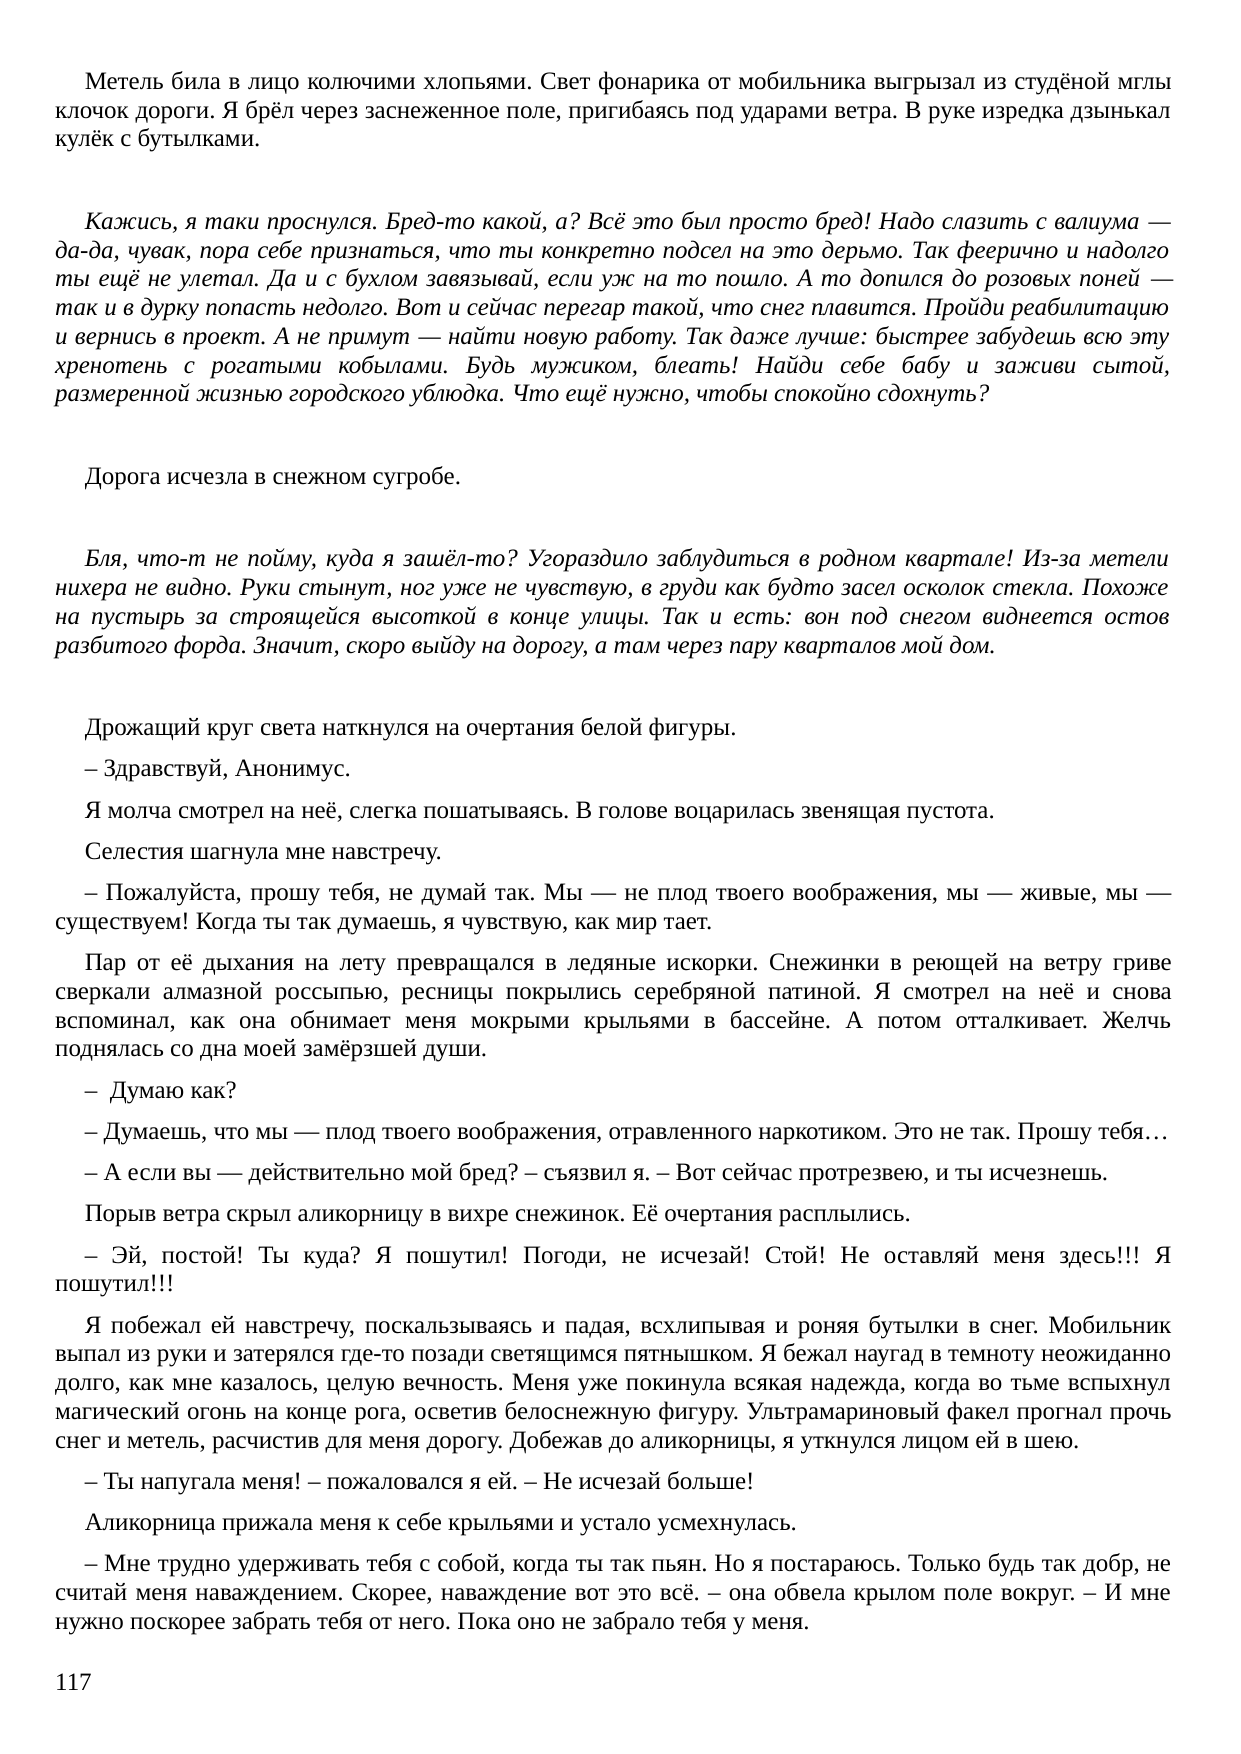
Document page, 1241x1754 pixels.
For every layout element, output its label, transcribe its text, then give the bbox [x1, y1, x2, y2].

text Я побежал ей навстречу, поскальзываясь и падая, всхлипывая и роняя бутылки в снег. Мобильник выпал из руки и затерялся где-то позади светящимся пятнышком. Я бежал наугад в темноту неожиданно долго, как мне казалось, целую вечность. Меня уже покинула всякая надежда, когда во тьме вспыхнул магический огонь на конце рога, осветив белоснежную фигуру. Ультрамариновый факел прогнал прочь снег и метель, расчистив для меня дорогу. Добежав до аликорницы, я уткнулся лицом ей в шею. [55, 1310, 1173, 1453]
text – Эй, постой! Ты куда? Я пошутил! Погоди, не исчезай! Стой! Не оставляй меня здесь!!! Я пошутил!!! [55, 1240, 1173, 1297]
text – А если вы — действительно мой бред? – съязвил я. – Вот сейчас протрезвею, и ты исчезнешь. [55, 1157, 1173, 1186]
text Метель била в лицо колючими хлопьями. Свет фонарика от мобильника выгрызал из студёной мглы клочок дороги. Я брёл через заснеженное поле, пригибаясь под ударами ветра. В руке изредка дзынькал кулёк с бутылками. [55, 66, 1173, 152]
text – Пожалуйста, прошу тебя, не думай так. Мы — не плод твоего воображения, мы — живые, мы — существуем! Когда ты так думаешь, я чувствую, как мир тает. [55, 877, 1173, 935]
text Кажись, я таки проснулся. Бред-то какой, а? Всё это был просто бред! Надо слазить с валиума — да-да, чувак, пора себе признаться, что ты конкретно подсел на это дерьмо. Так феерично и надолго ты ещё не улетал. Да и с бухлом завязывай, если уж на то пошло. А то допился до розовых поней — так и в дурку попасть недолго. Вот и сейчас перегар такой, что снег плавится. Пройди реабилитацию и вернись в проект. А не примут — найти новую работу. Так даже лучше: быстрее забудешь всю эту хренотень с рогатыми кобылами. Будь мужиком, блеать! Найди себе бабу и заживи сытой, размеренной жизнью городского ублюдка. Что ещё нужно, чтобы спокойно сдохнуть? [55, 206, 1173, 407]
text Дорога исчезла в снежном сугробе. [55, 461, 1173, 490]
text Дрожащий круг света наткнулся на очертания белой фигуры. [55, 712, 1173, 741]
text Бля, что-т не пойму, куда я зашёл-то? Угораздило заблудиться в родном квартале! Из-за метели нихера не видно. Руки стынут, ног уже не чувствую, в груди как будто засел осколок стекла. Похоже на пустырь за строящейся высоткой в конце улицы. Так и есть: вон под снегом виднеется остов разбитого форда. Значит, скоро выйду на дорогу, а там через пару кварталов мой дом. [55, 543, 1173, 658]
text – Думаю как? [55, 1075, 1173, 1103]
text Аликорница прижала меня к себе крыльями и устало усмехнулась. [55, 1507, 1173, 1536]
text Порыв ветра скрыл аликорницу в вихре снежинок. Её очертания расплылись. [55, 1198, 1173, 1227]
text – Здравствуй, Анонимус. [55, 753, 1173, 782]
text – Мне трудно удерживать тебя с собой, когда ты так пьян. Но я постараюсь. Только будь так добр, не считай меня наваждением. Скорее, наваждение вот это всё. – она обвела крылом поле вокруг. – И мне нужно поскорее забрать тебя от него. Пока оно не забрало тебя у меня. [55, 1548, 1173, 1635]
text Селестия шагнула мне навстречу. [55, 836, 1173, 865]
text Пар от её дыхания на лету превращался в ледяные искорки. Снежинки в реющей на ветру гриве сверкали алмазной россыпью, ресницы покрылись серебряной патиной. Я смотрел на неё и снова вспоминал, как она обнимает меня мокрыми крыльями в бассейне. А потом отталкивает. Желчь поднялась со дна моей замёрзшей души. [55, 947, 1173, 1062]
text Я молча смотрел на неё, слегка пошатываясь. В голове воцарилась звенящая пустота. [55, 795, 1173, 823]
text – Ты напугала меня! – пожаловался я ей. – Не исчезай больше! [55, 1466, 1173, 1495]
text – Думаешь, что мы — плод твоего воображения, отравленного наркотиком. Это не так. Прошу тебя… [55, 1116, 1173, 1145]
